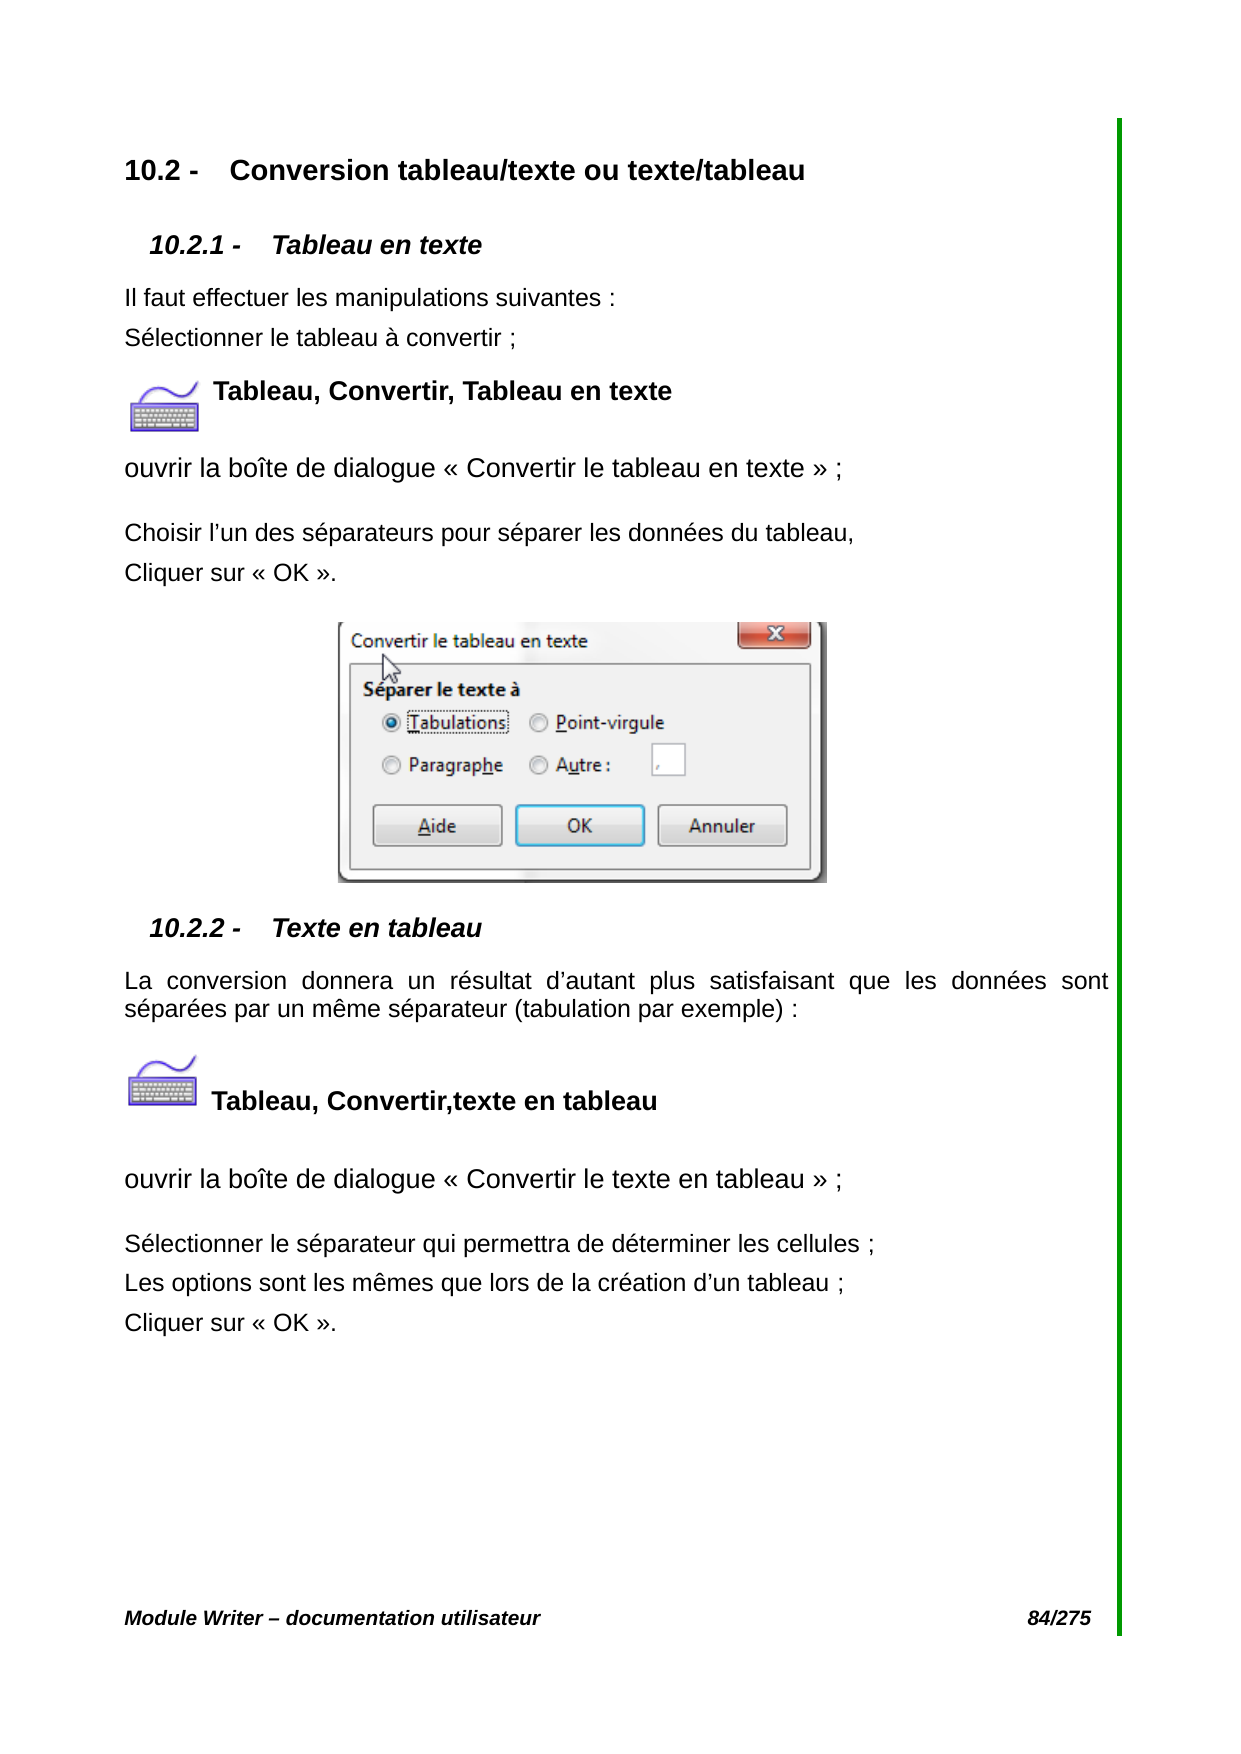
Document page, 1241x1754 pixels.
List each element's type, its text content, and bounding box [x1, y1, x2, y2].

text ouvrir la boîte de dialogue « Convertir le tableau en texte » ; [124, 453, 1111, 483]
text Cliquer sur « OK ». [124, 558, 1111, 586]
text Sélectionner le tableau à convertir ; [124, 324, 1111, 352]
text Cliquer sur « OK ». [124, 1309, 1111, 1337]
text ouvrir la boîte de dialogue « Convertir le texte en tableau » ; [124, 1164, 1111, 1194]
text Choisir l’un des séparateurs pour séparer les données du tableau, [124, 519, 1111, 547]
text La conversion donnera un résultat d’autant plus satisfaisant que les données sont séparées par un même séparateur (tabulation par exemple) : [124, 967, 1111, 1023]
subtitle Texte en tableau [149, 883, 1111, 943]
picture [337, 622, 827, 883]
text Les options sont les mêmes que lors de la création d’un tableau ; [124, 1269, 1111, 1297]
text Tableau, Convertir,texte en tableau [200, 1086, 1111, 1116]
text Sélectionner le séparateur qui permettra de déterminer les cellules ; [124, 1229, 1111, 1257]
picture [126, 370, 202, 446]
subtitle Conversion tableau/texte ou texte/tableau [124, 153, 1111, 186]
picture [124, 1044, 200, 1120]
subtitle Tableau en texte [149, 230, 1111, 260]
text Il faut effectuer les manipulations suivantes : [124, 284, 1111, 312]
text Tableau, Convertir, Tableau en texte [202, 376, 1111, 406]
